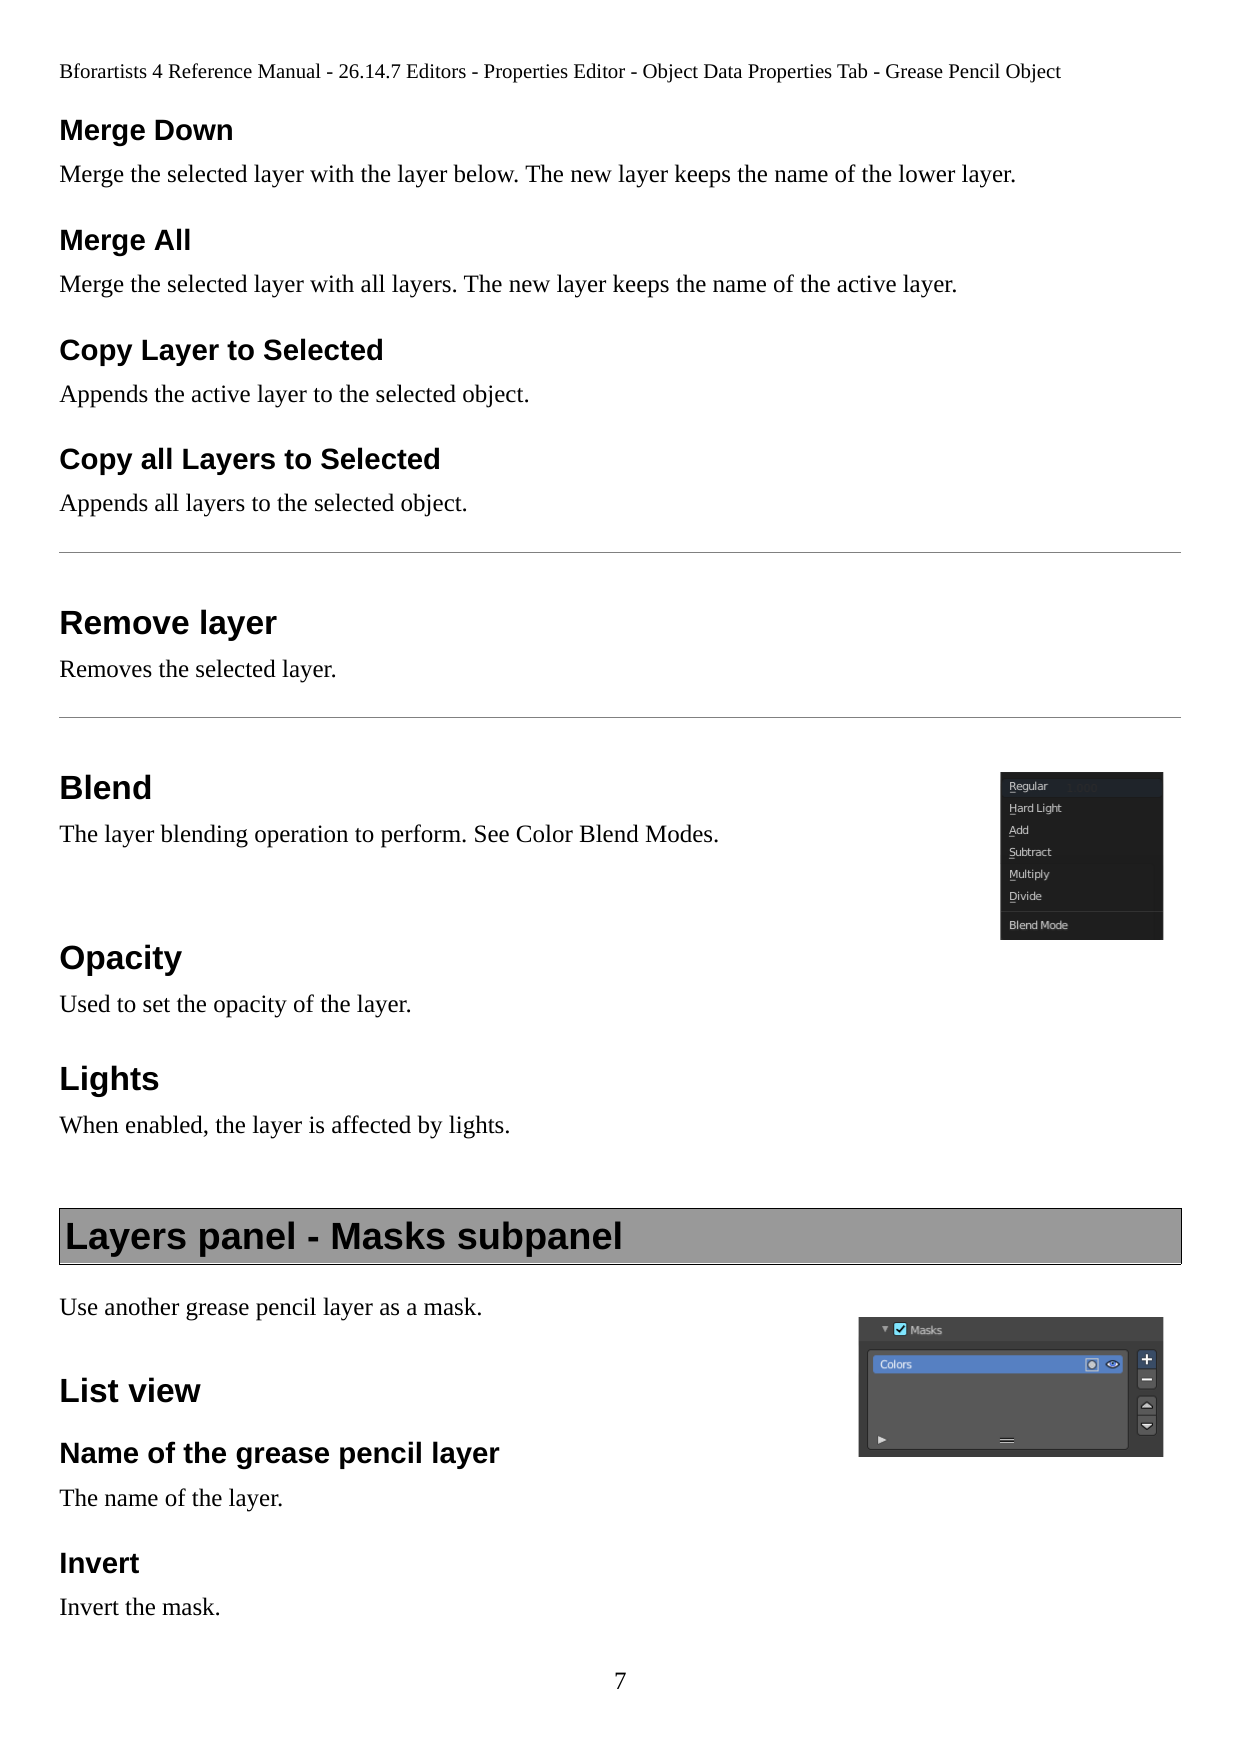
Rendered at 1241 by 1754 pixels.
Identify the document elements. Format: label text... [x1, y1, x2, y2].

subtitle Name of the grease pencil layer [59, 1436, 1181, 1470]
text The layer blending operation to perform. See Color Blend Modes. [59, 819, 1000, 848]
table_header Layers panel - Masks subpanel [60, 1209, 1181, 1263]
text When enabled, the layer is affected by lights. [59, 1110, 1181, 1139]
subtitle [1164, 1371, 1181, 1409]
text Merge the selected layer with the layer below. The new layer keeps the name of the lower layer. [59, 159, 1181, 188]
text Removes the selected layer. [59, 654, 1181, 682]
text Appends the active layer to the selected object. [59, 379, 1181, 407]
subtitle Remove layer [59, 603, 1181, 641]
subtitle Opacity [59, 938, 1181, 977]
text The name of the layer. [59, 1483, 1181, 1511]
subtitle Copy all Layers to Selected [59, 442, 1181, 476]
picture [1000, 772, 1164, 940]
picture [858, 1317, 1164, 1457]
subtitle Blend [59, 768, 1181, 806]
text Appends all layers to the selected object. [59, 488, 1181, 517]
subtitle List view [59, 1371, 858, 1409]
subtitle Invert [59, 1546, 1181, 1580]
text Use another grease pencil layer as a mask. [59, 1292, 1181, 1321]
text Invert the mask. [59, 1592, 1181, 1621]
subtitle Copy Layer to Selected [59, 332, 1181, 366]
subtitle Lights [59, 1059, 1181, 1098]
subtitle Merge All [59, 222, 1181, 256]
subtitle Merge Down [59, 113, 1181, 146]
text Used to set the opacity of the layer. [59, 989, 1181, 1018]
text Merge the selected layer with all layers. The new layer keeps the name of the active layer. [59, 269, 1181, 297]
